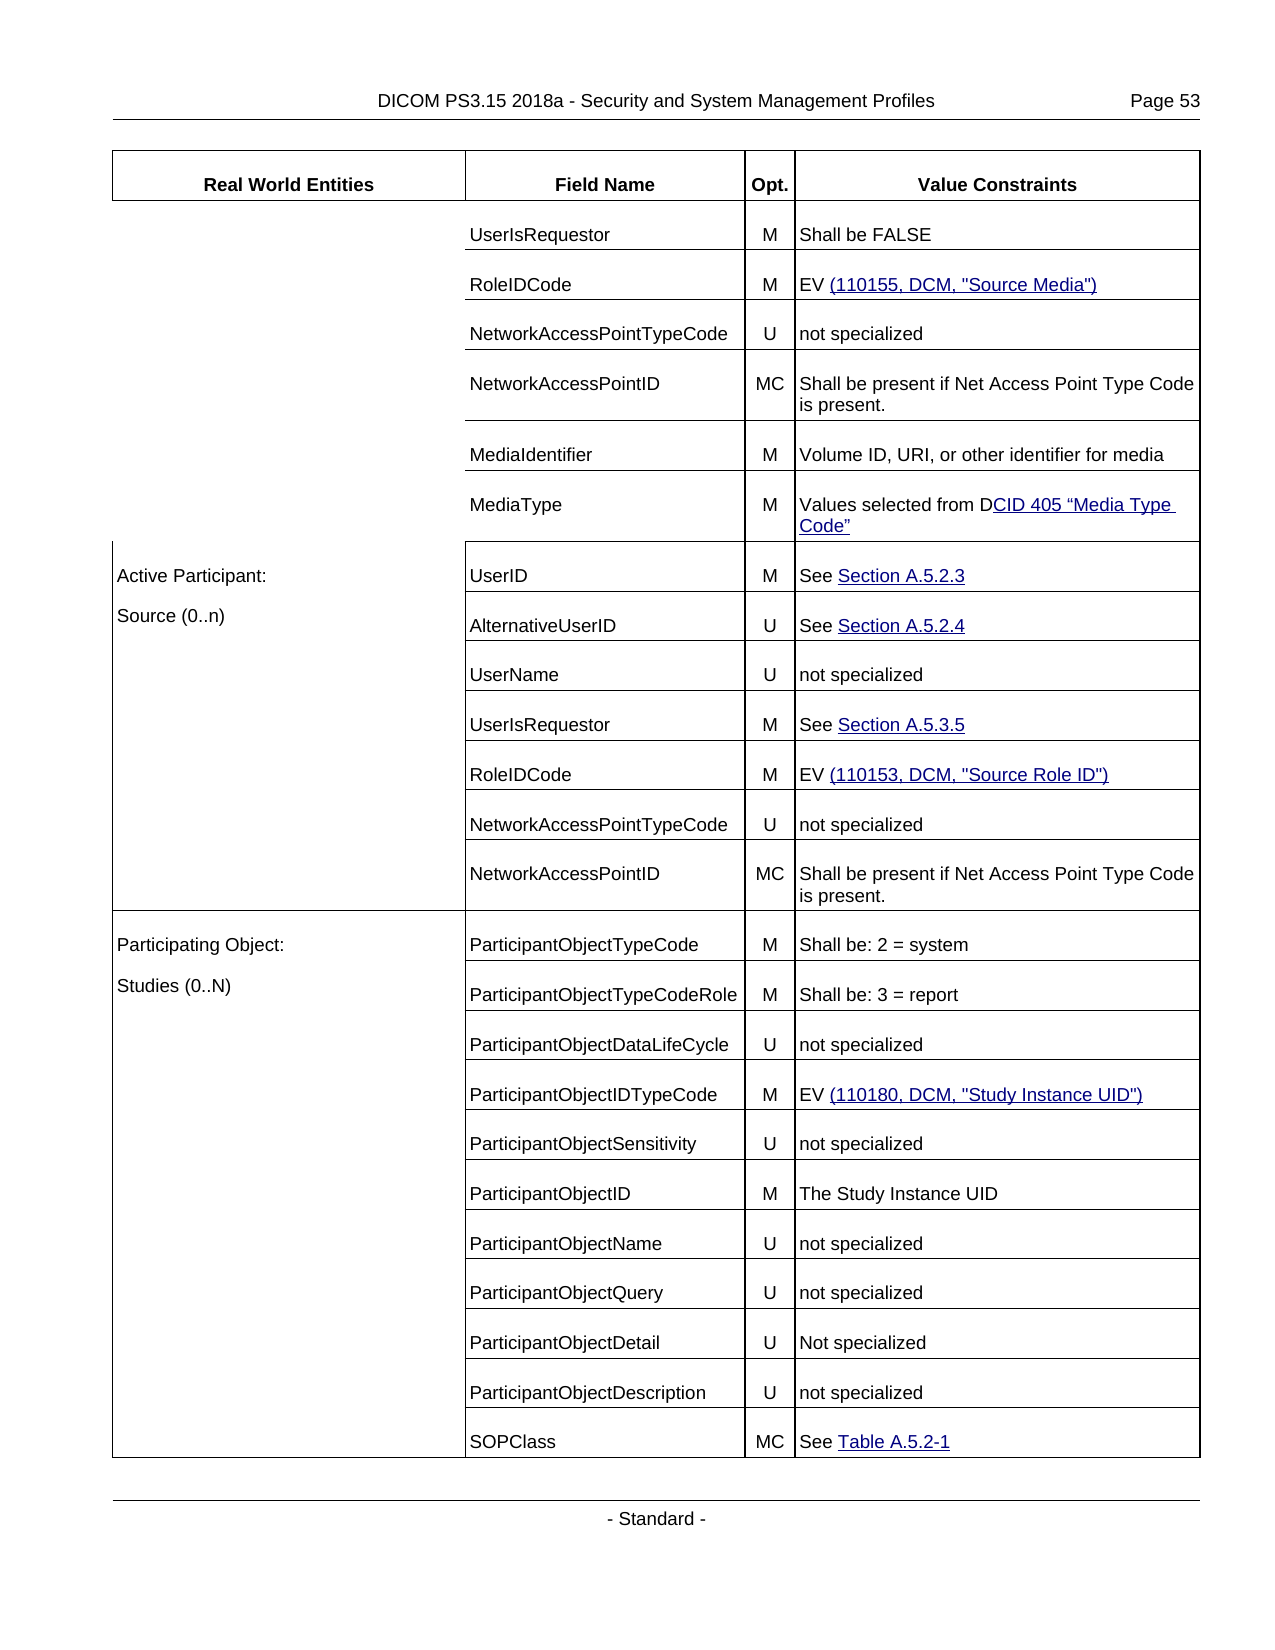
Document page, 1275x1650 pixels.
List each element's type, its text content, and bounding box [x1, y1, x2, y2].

table_cell UserIsRequestor [466, 691, 744, 740]
table_cell ParticipantObjectDetail [466, 1309, 744, 1357]
table_cell not specialized [796, 1011, 1199, 1059]
table_cell U [746, 1011, 794, 1059]
table_header Value Constraints [796, 151, 1199, 200]
table_cell ParticipantObjectName [466, 1210, 744, 1258]
table_cell ParticipantObjectDescription [466, 1359, 744, 1407]
table_cell MediaIdentifier [465, 421, 744, 470]
table_cell NetworkAccessPointTypeCode [465, 300, 744, 349]
table_cell ParticipantObjectSensitivity [466, 1110, 744, 1159]
table_cell Shall be: 2 = system [796, 911, 1199, 960]
table_cell Active Participant: Source (0..n) [113, 541, 465, 910]
table_cell M [746, 421, 794, 470]
table_cell See Section A.5.2.3 [796, 542, 1199, 591]
table_header Opt. [746, 151, 794, 200]
table_cell MC [746, 840, 794, 910]
table_cell M [746, 1060, 794, 1109]
table_cell The Study Instance UID [796, 1160, 1199, 1208]
table_cell ParticipantObjectQuery [466, 1259, 744, 1308]
table_cell M [746, 911, 794, 960]
table_cell not specialized [796, 1210, 1199, 1258]
table_cell MC [746, 1408, 794, 1457]
table_cell U [746, 1359, 794, 1407]
table_cell M [746, 250, 794, 299]
table_cell not specialized [796, 300, 1199, 349]
table_cell U [746, 1110, 794, 1159]
table_cell ParticipantObjectTypeCodeRole [466, 961, 744, 1010]
table_cell EV (110180, DCM, "Study Instance UID") [796, 1060, 1199, 1109]
table_cell U [746, 1259, 794, 1308]
table_cell M [746, 471, 794, 541]
table_cell SOPClass [466, 1408, 744, 1457]
table_cell U [746, 1309, 794, 1357]
table_cell EV (110155, DCM, "Source Media") [796, 250, 1199, 299]
table_cell M [746, 741, 794, 789]
table_cell U [746, 790, 794, 839]
table_cell AlternativeUserID [466, 592, 744, 640]
table_cell See Section A.5.2.4 [796, 592, 1199, 640]
table_cell Shall be present if Net Access Point Type Code is present. [796, 840, 1199, 910]
table_cell RoleIDCode [465, 250, 744, 299]
table_cell Shall be present if Net Access Point Type Code is present. [796, 350, 1199, 420]
table_cell NetworkAccessPointID [466, 840, 744, 910]
table_header Field Name [466, 151, 744, 200]
table_cell M [746, 542, 794, 591]
table_cell UserIsRequestor [465, 201, 744, 249]
table_cell Volume ID, URI, or other identifier for media [796, 421, 1199, 470]
table_cell ParticipantObjectIDTypeCode [466, 1060, 744, 1109]
table_cell M [746, 201, 794, 249]
table_cell MC [746, 350, 794, 420]
table_cell NetworkAccessPointID [465, 350, 744, 420]
table_cell not specialized [796, 1359, 1199, 1407]
table_cell ParticipantObjectTypeCode [466, 911, 744, 960]
table_cell See Table A.5.2-1 [796, 1408, 1199, 1457]
table_cell See Section A.5.3.5 [796, 691, 1199, 740]
table_cell not specialized [796, 641, 1199, 690]
table_cell UserName [466, 641, 744, 690]
table_cell Participating Object: Studies (0..N) [113, 911, 465, 1457]
table_cell UserID [466, 542, 744, 591]
table_cell Shall be: 3 = report [796, 961, 1199, 1010]
table_cell not specialized [796, 790, 1199, 839]
table_cell M [746, 961, 794, 1010]
table_cell M [746, 691, 794, 740]
table_cell U [746, 300, 794, 349]
table_cell ParticipantObjectDataLifeCycle [466, 1011, 744, 1059]
table_cell Shall be FALSE [796, 201, 1199, 249]
table_cell NetworkAccessPointTypeCode [466, 790, 744, 839]
table_cell U [746, 592, 794, 640]
table_cell M [746, 1160, 794, 1208]
table_cell Values selected from DCID 405 “Media Type Code” [796, 471, 1199, 541]
table_header Real World Entities [113, 151, 465, 200]
table_cell EV (110153, DCM, "Source Role ID") [796, 741, 1199, 789]
table_cell U [746, 1210, 794, 1258]
table_cell ParticipantObjectID [466, 1160, 744, 1208]
table_cell not specialized [796, 1110, 1199, 1159]
table_cell not specialized [796, 1259, 1199, 1308]
table_cell Not specialized [796, 1309, 1199, 1357]
table_cell U [746, 641, 794, 690]
table_cell RoleIDCode [466, 741, 744, 789]
table_cell MediaType [465, 471, 744, 541]
